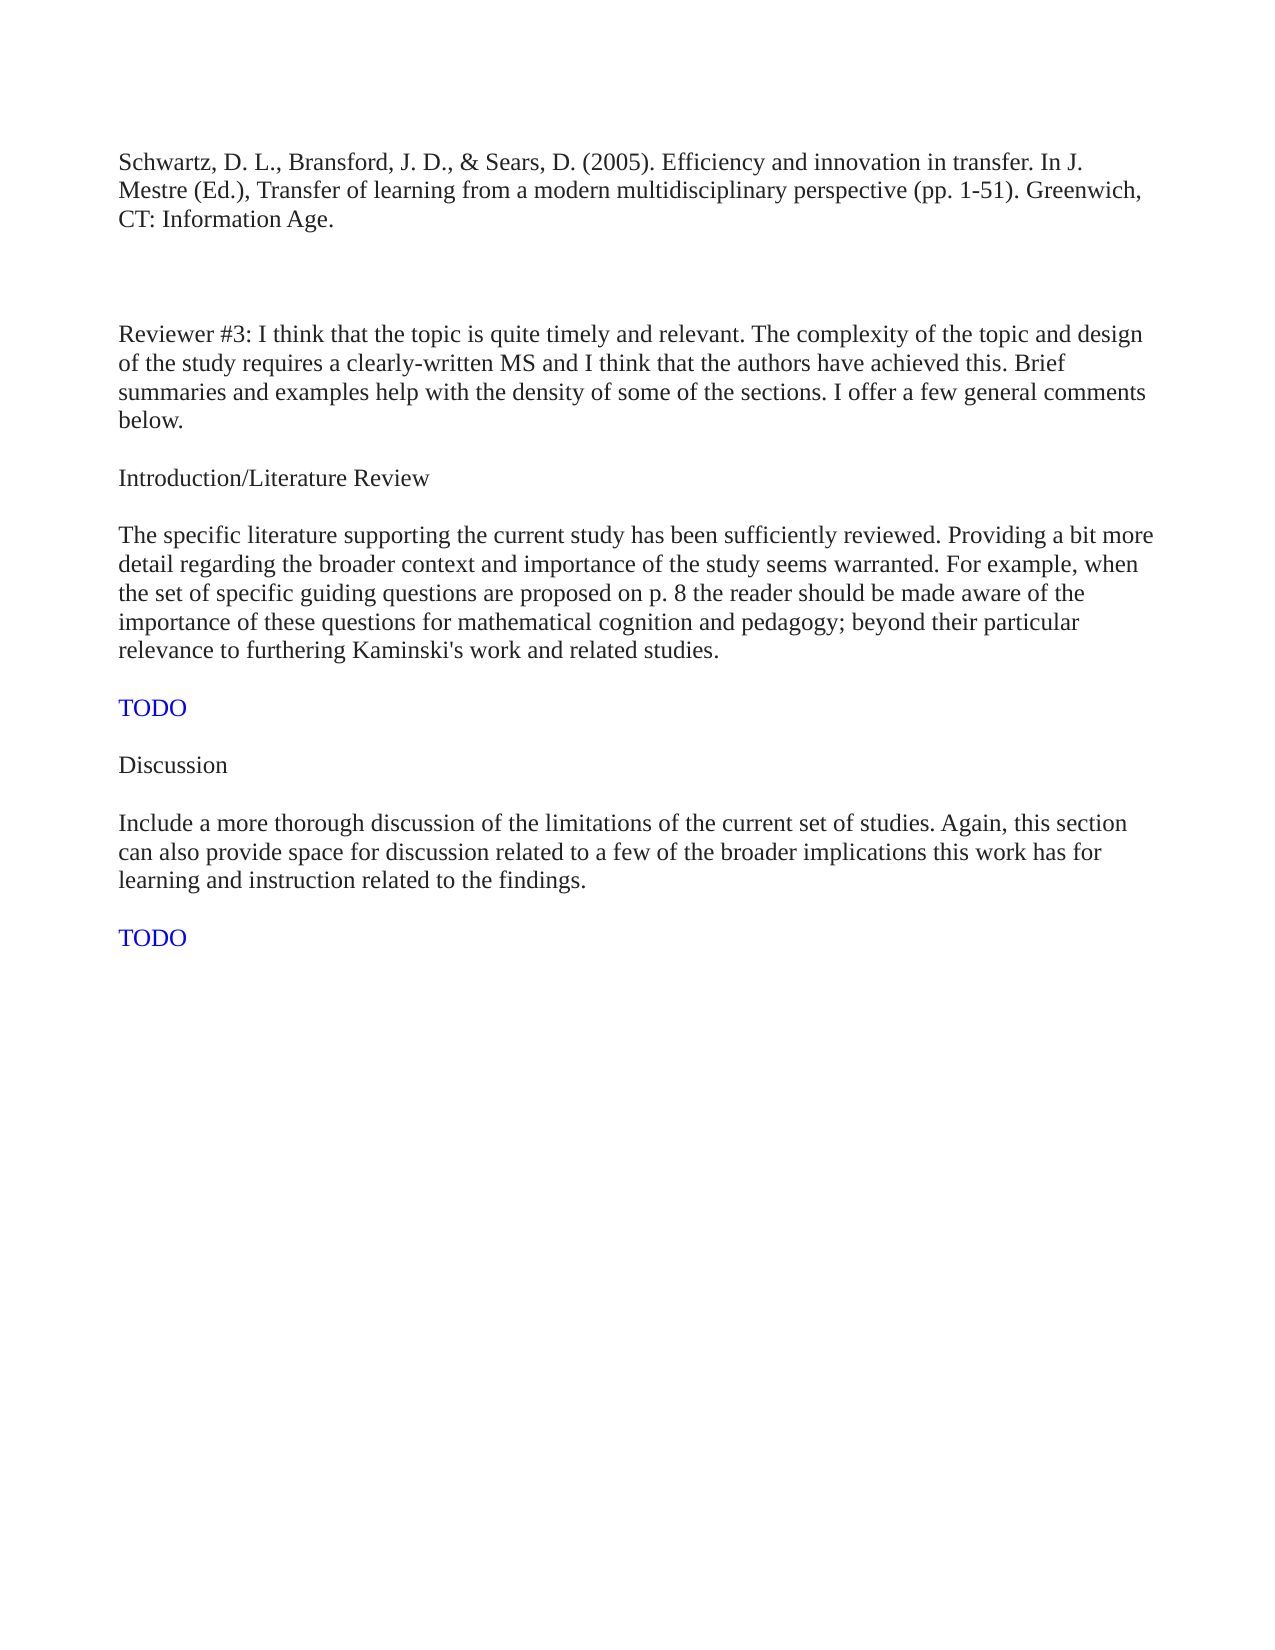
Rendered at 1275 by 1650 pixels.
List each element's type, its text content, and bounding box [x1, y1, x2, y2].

text Discussion Include a more thorough discussion of the limitations of the current set of studies. Again, this section can also provide space for discussion related to a few of the broader implications this work has for learning and instruction related to the findings. [118, 722, 1157, 894]
text TODO [118, 923, 1157, 952]
text Schwartz, D. L., Bransford, J. D., & Sears, D. (2005). Efficiency and innovation in transfer. In J. Mestre (Ed.), Transfer of learning from a modern multidisciplinary perspective (pp. 1-51). Greenwich, CT: Information Age. Reviewer #3: I think that the topic is quite timely and relevant. The complexity of the topic and design of the study requires a clearly-written MS and I think that the authors have achieved this. Brief summaries and examples help with the density of some of the sections. I offer a few general comments below. Introduction/Literature Review The specific literature supporting the current study has been sufficiently reviewed. Providing a bit more detail regarding the broader context and importance of the study seems warranted. For example, when the set of specific guiding questions are proposed on p. 8 the reader should be made aware of the importance of these questions for mathematical cognition and pedagogy; beyond their particular relevance to furthering Kaminski's work and related studies. [118, 118, 1157, 693]
text TODO [118, 693, 1157, 722]
